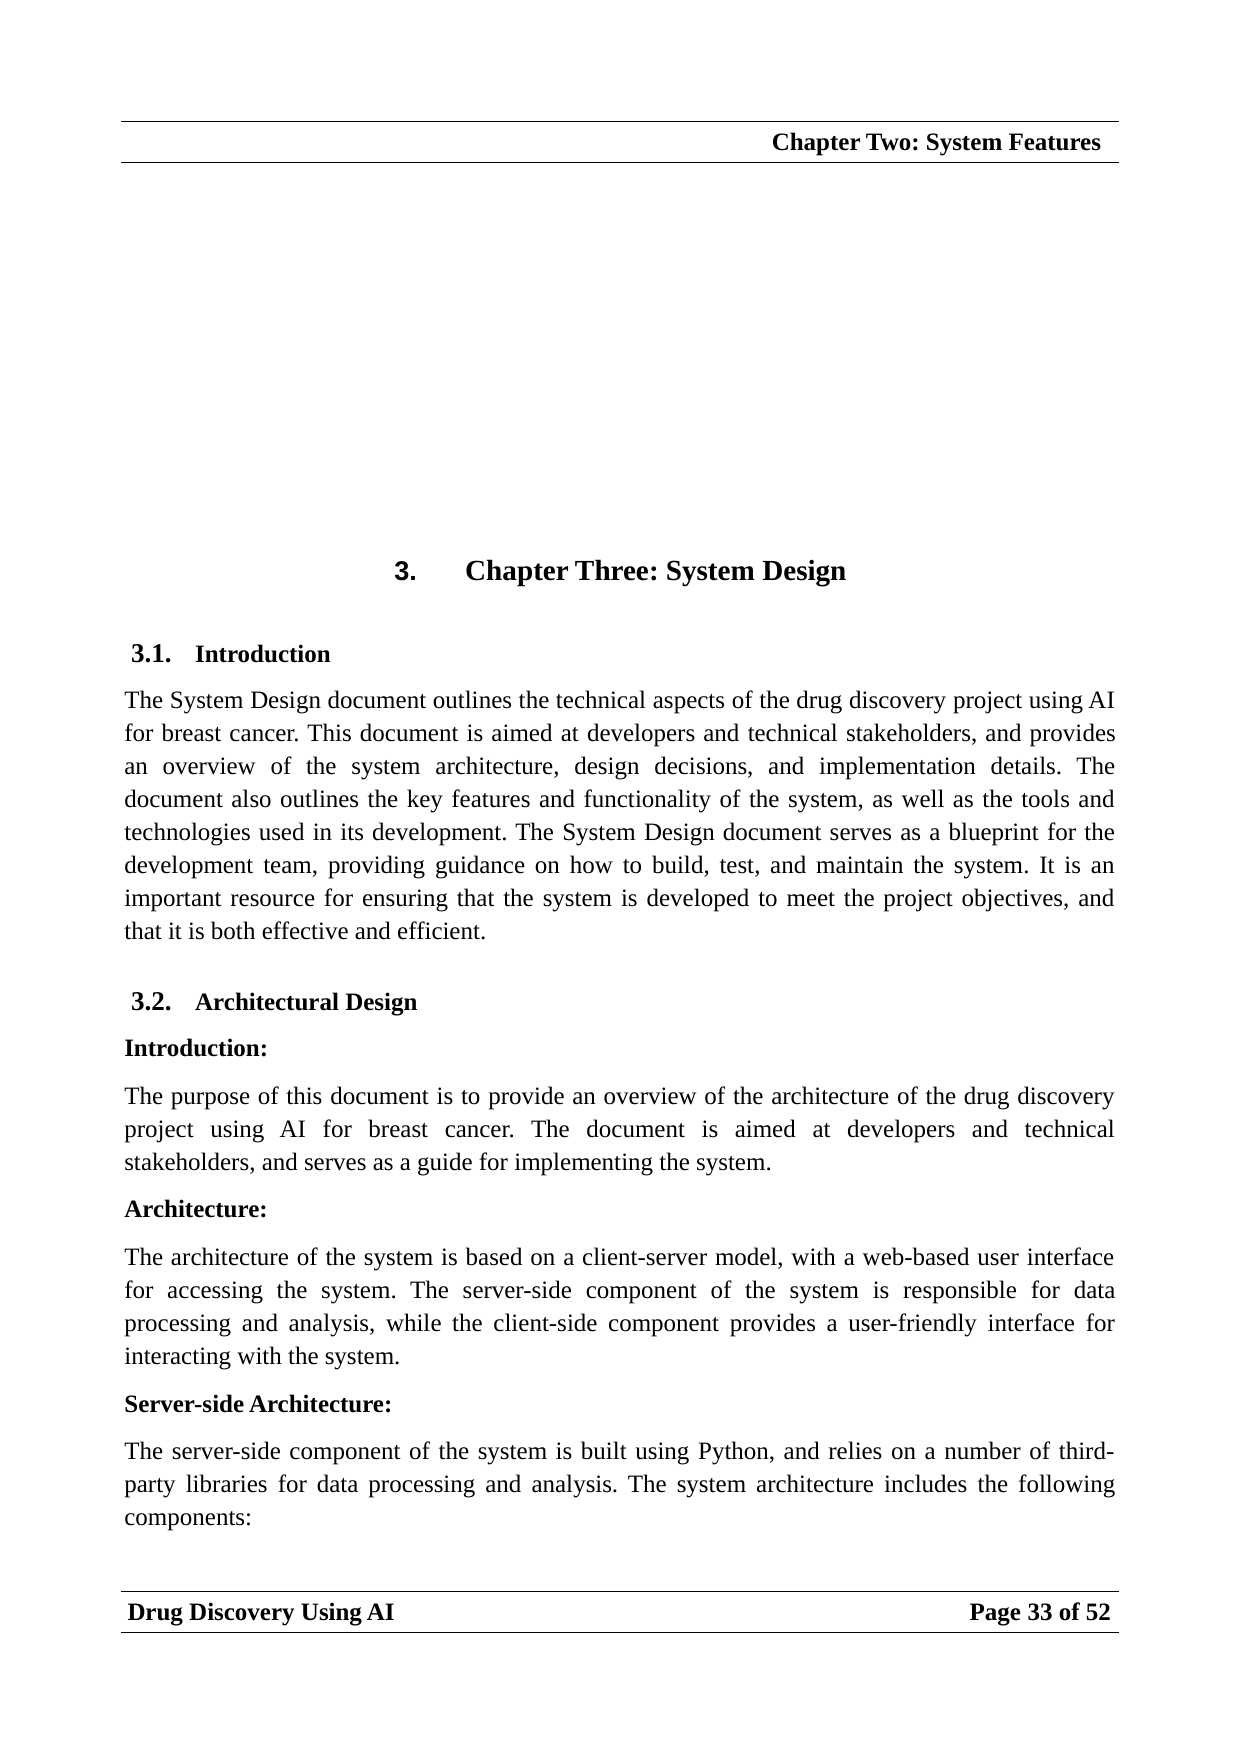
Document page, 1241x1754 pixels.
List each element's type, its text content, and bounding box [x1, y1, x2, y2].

subtitle Architectural Design [121, 982, 1119, 1016]
subtitle Introduction [121, 634, 1119, 668]
text Server-side Architecture: [121, 1386, 1119, 1417]
text The architecture of the system is based on a client-server model, with a web-based user interface for accessing the system. The server-side component of the system is responsible for data processing and analysis, while the client-side component provides a user-friendly interface for interacting with the system. [121, 1239, 1119, 1370]
text Introduction: [121, 1030, 1119, 1062]
text Architecture: [121, 1191, 1119, 1223]
text The System Design document outlines the technical aspects of the drug discovery project using AI for breast cancer. This document is aimed at developers and technical stakeholders, and provides an overview of the system architecture, design decisions, and implementation details. The document also outlines the key features and functionality of the system, as well as the tools and technologies used in its development. The System Design document serves as a blueprint for the development team, providing guidance on how to build, test, and maintain the system. It is an important resource for ensuring that the system is developed to meet the project objectives, and that it is both effective and efficient. [121, 682, 1119, 945]
subtitle Chapter Three: System Design [121, 550, 1119, 587]
text The purpose of this document is to provide an overview of the architecture of the drug discovery project using AI for breast cancer. The document is aimed at developers and technical stakeholders, and serves as a guide for implementing the system. [121, 1078, 1119, 1176]
text The server-side component of the system is built using Python, and relies on a number of third-party libraries for data processing and analysis. The system architecture includes the following components: [121, 1433, 1119, 1534]
